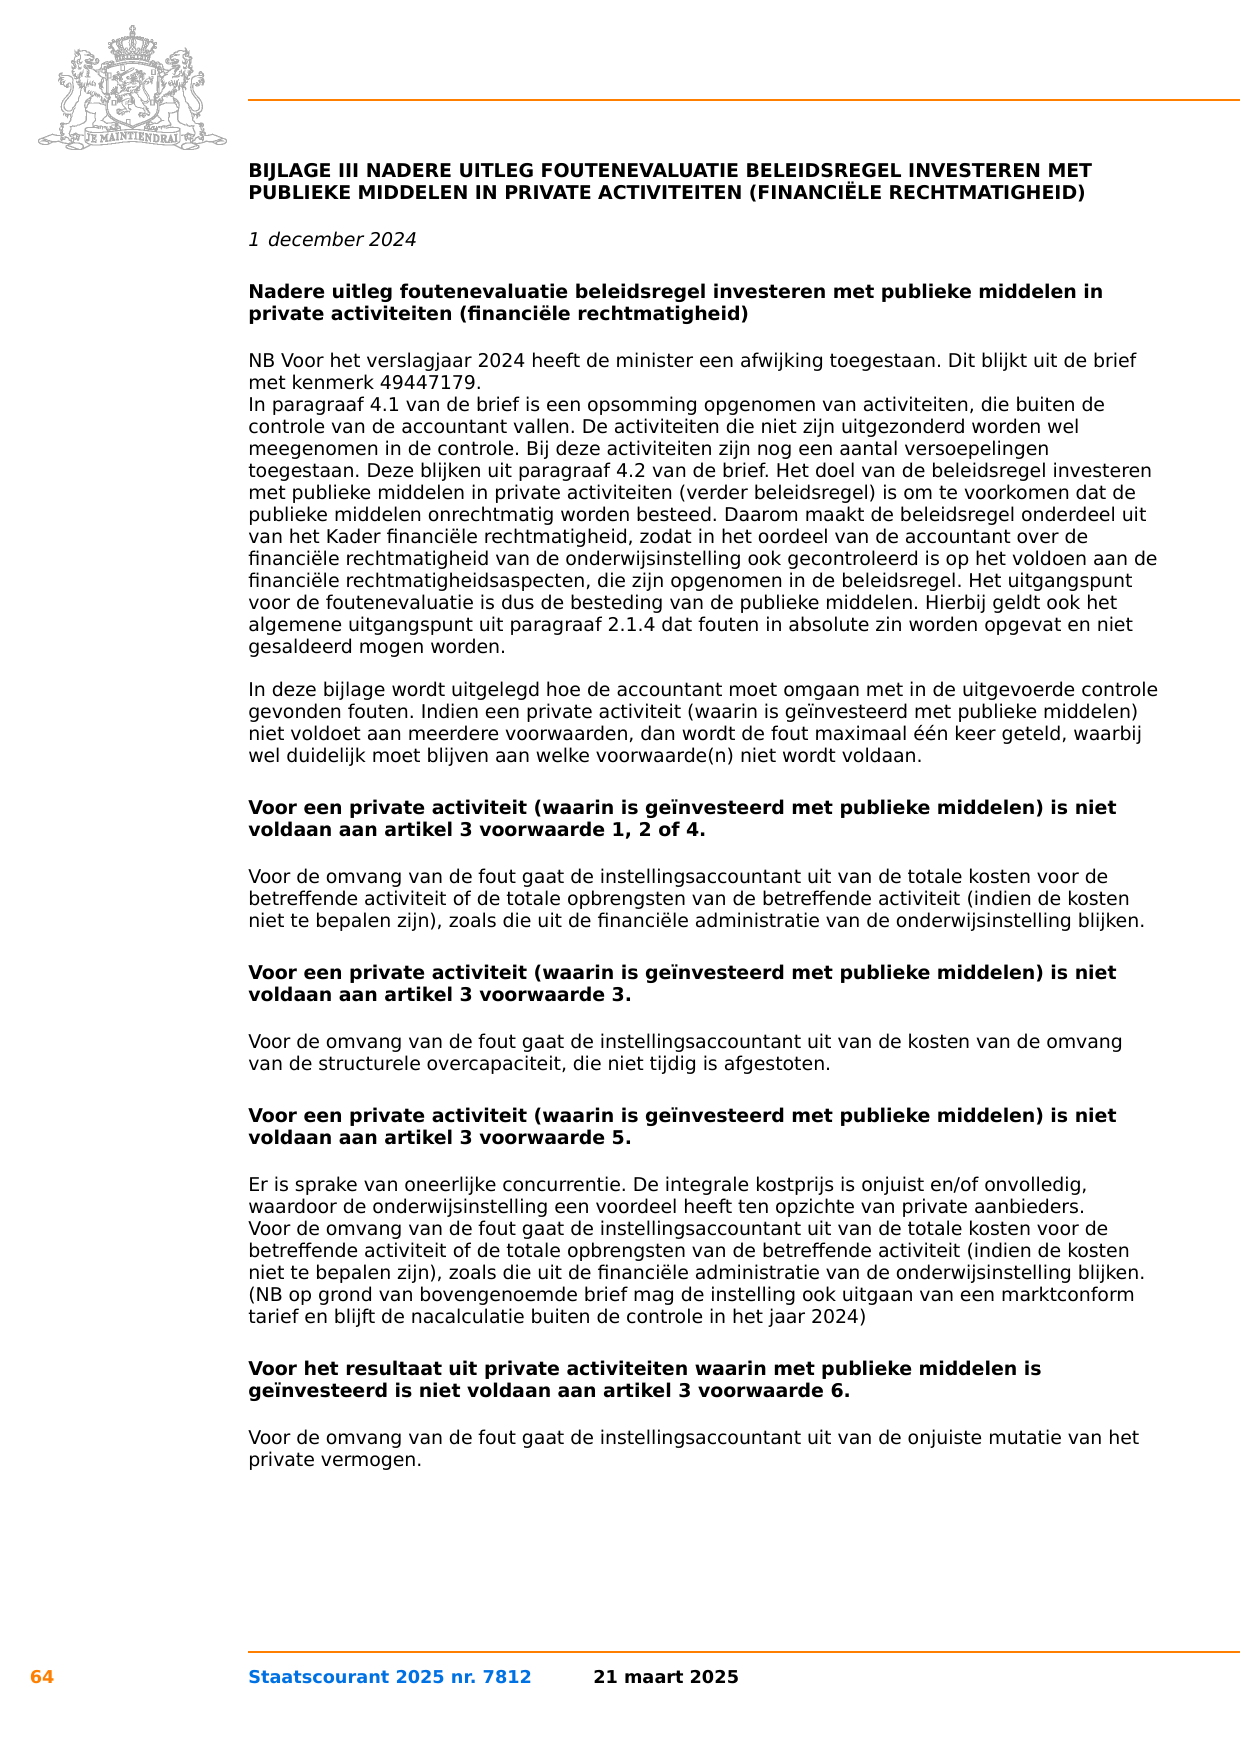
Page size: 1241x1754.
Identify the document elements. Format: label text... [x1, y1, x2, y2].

picture [38, 25, 227, 150]
text 1 december 2024 [248, 229, 1163, 251]
subtitle Voor een private activiteit (waarin is geïnvesteerd met publieke middelen) is niet voldaan aan artikel 3 voorwaarde 5. [248, 1105, 1163, 1149]
text Voor de omvang van de fout gaat de instellingsaccountant uit van de totale kosten voor de betreffende activiteit of de totale opbrengsten van de betreffende activiteit (indien de kosten niet te bepalen zijn), zoals die uit de financiële administratie van de onderwijsinstelling blijken. [248, 866, 1163, 932]
text In paragraaf 4.1 van de brief is een opsomming opgenomen van activiteiten, die buiten de controle van de accountant vallen. De activiteiten die niet zijn uitgezonderd worden wel meegenomen in de controle. Bij deze activiteiten zijn nog een aantal versoepelingen toegestaan. Deze blijken uit paragraaf 4.2 van de brief. Het doel van de beleidsregel investeren met publieke middelen in private activiteiten (verder beleidsregel) is om te voorkomen dat de publieke middelen onrechtmatig worden besteed. Daarom maakt de beleidsregel onderdeel uit van het Kader financiële rechtmatigheid, zodat in het oordeel van de accountant over de financiële rechtmatigheid van de onderwijsinstelling ook gecontroleerd is op het voldoen aan de financiële rechtmatigheidsaspecten, die zijn opgenomen in de beleidsregel. Het uitgangspunt voor de foutenevaluatie is dus de besteding van de publieke middelen. Hierbij geldt ook het algemene uitgangspunt uit paragraaf 2.1.4 dat fouten in absolute zin worden opgevat en niet gesaldeerd mogen worden. [248, 394, 1163, 657]
text Voor de omvang van de fout gaat de instellingsaccountant uit van de onjuiste mutatie van het private vermogen. [248, 1427, 1163, 1471]
subtitle BIJLAGE III NADERE UITLEG FOUTENEVALUATIE BELEIDSREGEL INVESTEREN MET PUBLIEKE MIDDELEN IN PRIVATE ACTIVITEITEN (FINANCIËLE RECHTMATIGHEID) [248, 160, 1163, 204]
text In deze bijlage wordt uitgelegd hoe de accountant moet omgaan met in de uitgevoerde controle gevonden fouten. Indien een private activiteit (waarin is geïnvesteerd met publieke middelen) niet voldoet aan meerdere voorwaarden, dan wordt de fout maximaal één keer geteld, waarbij wel duidelijk moet blijven aan welke voorwaarde(n) niet wordt voldaan. [248, 679, 1163, 767]
text Voor de omvang van de fout gaat de instellingsaccountant uit van de kosten van de omvang van de structurele overcapaciteit, die niet tijdig is afgestoten. [248, 1031, 1163, 1075]
text (NB op grond van bovengenoemde brief mag de instelling ook uitgaan van een marktconform tarief en blijft de nacalculatie buiten de controle in het jaar 2024) [248, 1284, 1163, 1328]
text Voor de omvang van de fout gaat de instellingsaccountant uit van de totale kosten voor de betreffende activiteit of de totale opbrengsten van de betreffende activiteit (indien de kosten niet te bepalen zijn), zoals die uit de financiële administratie van de onderwijsinstelling blijken. [248, 1218, 1163, 1284]
subtitle Nadere uitleg foutenevaluatie beleidsregel investeren met publieke middelen in private activiteiten (financiële rechtmatigheid) [248, 281, 1163, 325]
text NB Voor het verslagjaar 2024 heeft de minister een afwijking toegestaan. Dit blijkt uit de brief met kenmerk 49447179. [248, 350, 1163, 394]
subtitle Voor een private activiteit (waarin is geïnvesteerd met publieke middelen) is niet voldaan aan artikel 3 voorwaarde 1, 2 of 4. [248, 797, 1163, 841]
text Er is sprake van oneerlijke concurrentie. De integrale kostprijs is onjuist en/of onvolledig, waardoor de onderwijsinstelling een voordeel heeft ten opzichte van private aanbieders. [248, 1174, 1163, 1218]
subtitle Voor een private activiteit (waarin is geïnvesteerd met publieke middelen) is niet voldaan aan artikel 3 voorwaarde 3. [248, 962, 1163, 1006]
subtitle Voor het resultaat uit private activiteiten waarin met publieke middelen is geïnvesteerd is niet voldaan aan artikel 3 voorwaarde 6. [248, 1358, 1163, 1402]
